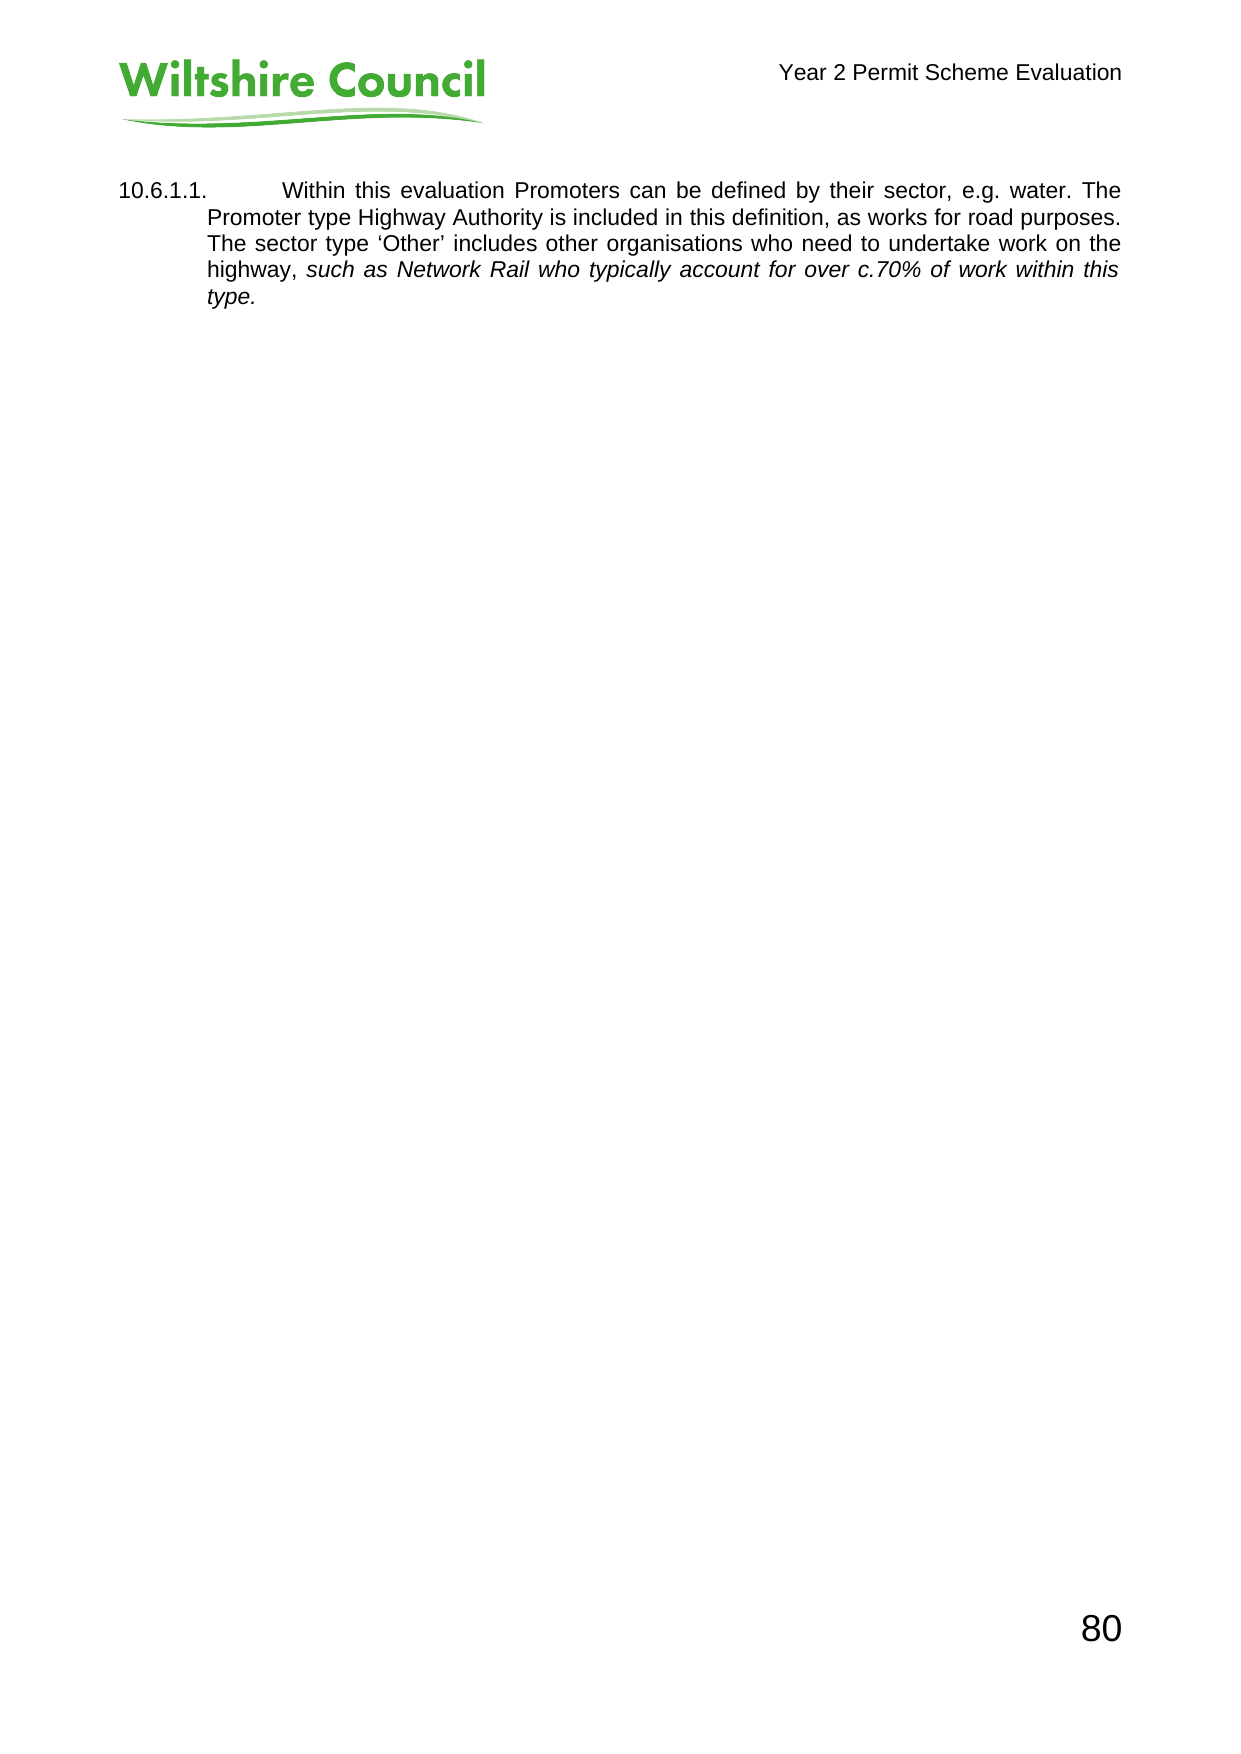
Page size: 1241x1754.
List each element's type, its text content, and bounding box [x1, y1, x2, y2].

list Within this evaluation Promoters can be defined by their sector, e.g. water. The Promoter type Highway Authority is included in this definition, as works for road purposes. The sector type ‘Other’ includes other organisations who need to undertake work on the highway, such as Network Rail who typically account for over c.70% of work within this type. [118, 177, 1122, 309]
